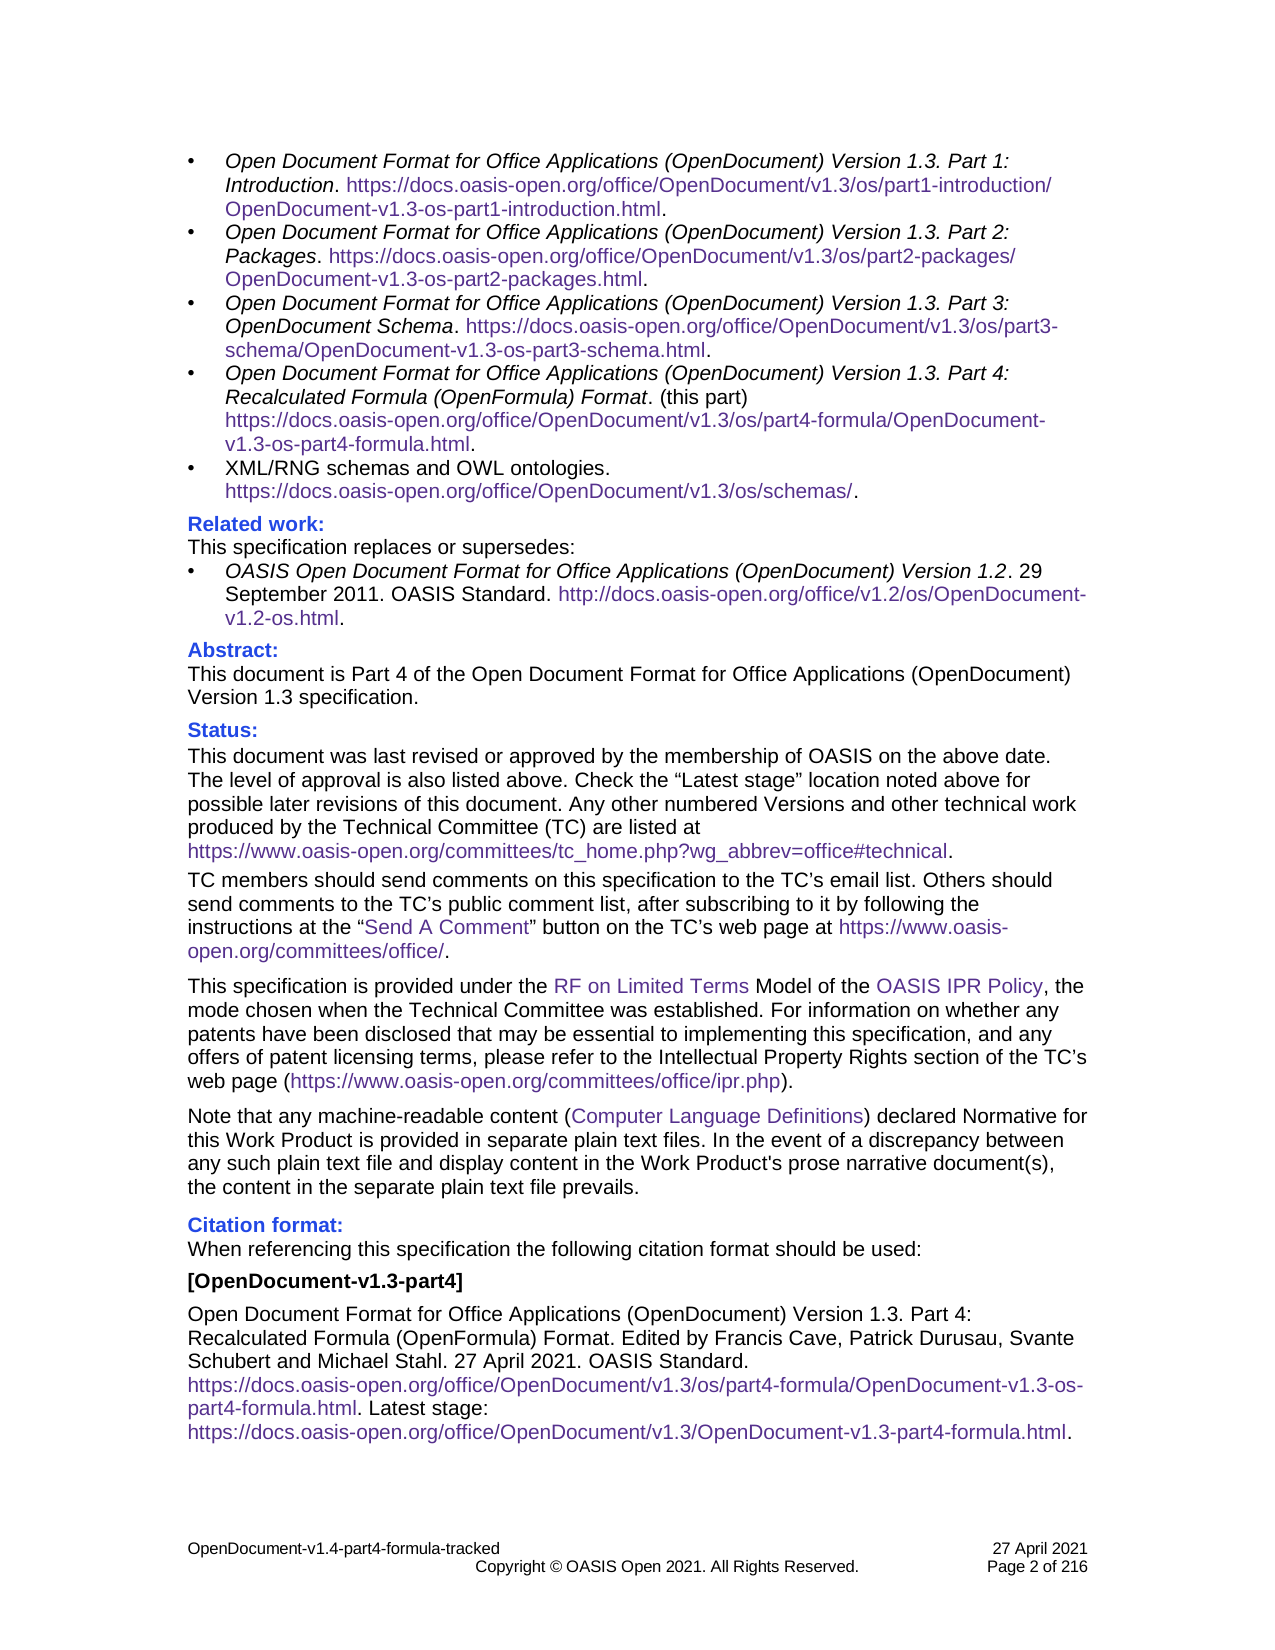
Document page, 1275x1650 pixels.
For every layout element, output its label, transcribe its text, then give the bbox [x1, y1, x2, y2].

list XML/RNG schemas and OWL ontologies. https://docs.oasis-open.org/office/OpenDocument/v1.3/os/schemas/. [187, 456, 1088, 503]
title [OpenDocument-v1.3-part4] [187, 1270, 1088, 1293]
list Open Document Format for Office Applications (OpenDocument) Version 1.3. Part 4: Recalculated Formula (OpenFormula) Format. (this part) https://docs.oasis-open.org/office/OpenDocument/v1.3/os/part4-formula/OpenDocument-v1.3-os-part4-formula.html. [187, 362, 1088, 456]
text This document was last revised or approved by the membership of OASIS on the above date. The level of approval is also listed above. Check the “Latest stage” location noted above for possible later revisions of this document. Any other numbered Versions and other technical work produced by the Technical Committee (TC) are listed at https://www.oasis-open.org/committees/tc_home.php?wg_abbrev=office#technical. [187, 745, 1088, 863]
list Open Document Format for Office Applications (OpenDocument) Version 1.3. Part 3: OpenDocument Schema. https://docs.oasis-open.org/office/OpenDocument/v1.3/os/part3-schema/OpenDocument-v1.3-os-part3-schema.html. [187, 291, 1088, 362]
title Abstract: [187, 639, 1088, 662]
list Open Document Format for Office Applications (OpenDocument) Version 1.3. Part 2: Packages. https://docs.oasis-open.org/office/OpenDocument/v1.3/os/part2-packages/OpenDocument-v1.3-os-part2-packages.html. [187, 221, 1088, 291]
text This specification is provided under the RF on Limited Terms Model of the OASIS IPR Policy, the mode chosen when the Technical Committee was established. For information on whether any patents have been disclosed that may be essential to implementing this specification, and any offers of patent licensing terms, please refer to the Intellectual Property Rights section of the TC’s web page (https://www.oasis-open.org/committees/office/ipr.php). [187, 975, 1088, 1093]
title Citation format: [187, 1214, 1088, 1237]
text Open Document Format for Office Applications (OpenDocument) Version 1.3. Part 4: Recalculated Formula (OpenFormula) Format. Edited by Francis Cave, Patrick Durusau, Svante Schubert and Michael Stahl. 27 April 2021. OASIS Standard. https://docs.oasis-open.org/office/OpenDocument/v1.3/os/part4-formula/OpenDocument-v1.3-os-part4-formula.html. Latest stage: https://docs.oasis-open.org/office/OpenDocument/v1.3/OpenDocument-v1.3-part4-formula.html. [187, 1302, 1088, 1444]
title This specification replaces or supersedes: [187, 536, 1088, 559]
text Note that any machine-readable content (Computer Language Definitions) declared Normative for this Work Product is provided in separate plain text files. In the event of a discrepancy between any such plain text file and display content in the Work Product's prose narrative document(s), the content in the separate plain text file prevails. [187, 1105, 1088, 1199]
list Open Document Format for Office Applications (OpenDocument) Version 1.3. Part 1: Introduction. https://docs.oasis-open.org/office/OpenDocument/v1.3/os/part1-introduction/OpenDocument-v1.3-os-part1-introduction.html. [187, 150, 1088, 221]
text This document is Part 4 of the Open Document Format for Office Applications (OpenDocument) Version 1.3 specification. [187, 662, 1088, 709]
title Status: [187, 718, 1088, 742]
title When referencing this specification the following citation format should be used: [187, 1237, 1088, 1261]
list OASIS Open Document Format for Office Applications (OpenDocument) Version 1.2. 29 September 2011. OASIS Standard. http://docs.oasis-open.org/office/v1.2/os/OpenDocument-v1.2-os.html. [187, 559, 1088, 630]
title Related work: [187, 512, 1088, 536]
text TC members should send comments on this specification to the TC’s email list. Others should send comments to the TC’s public comment list, after subscribing to it by following the instructions at the “Send A Comment” button on the TC’s web page at https://www.oasis-open.org/committees/office/. [187, 869, 1088, 963]
